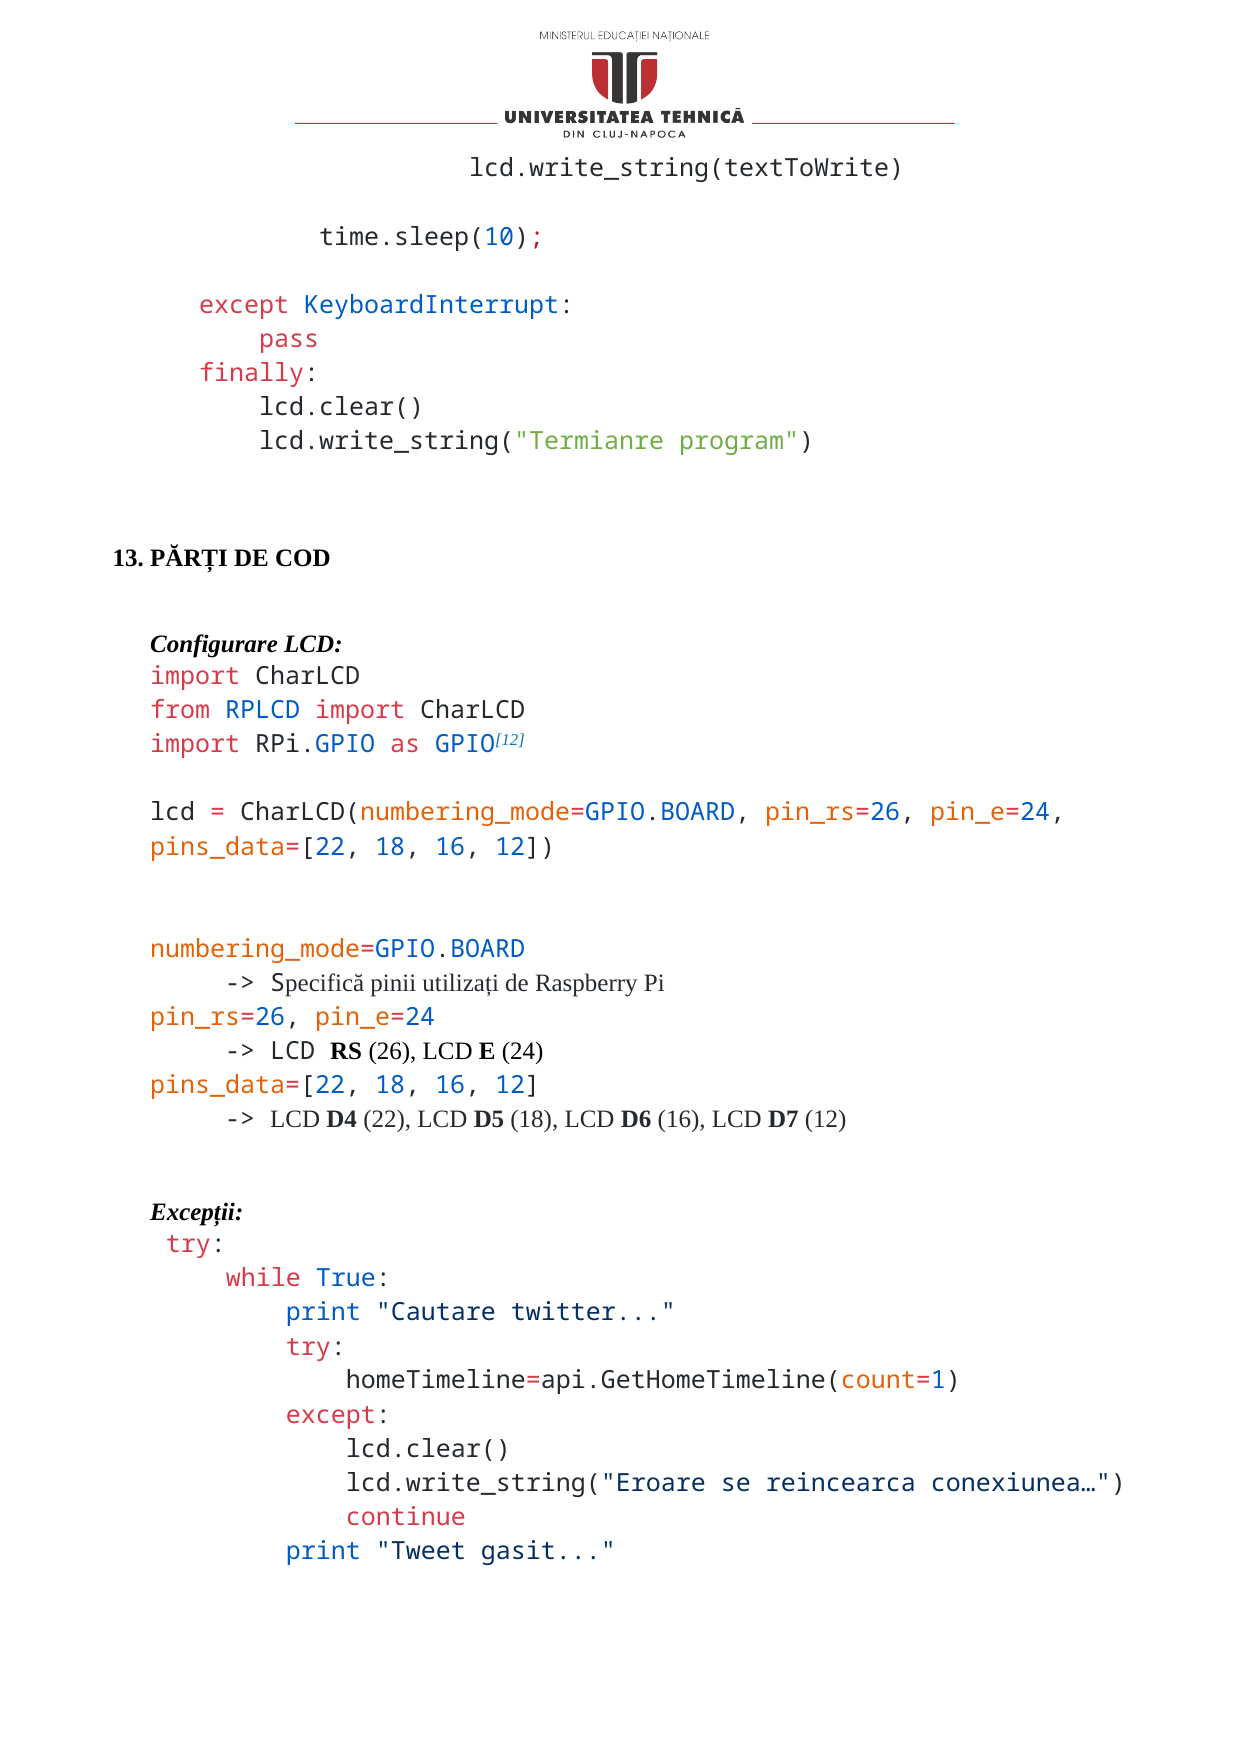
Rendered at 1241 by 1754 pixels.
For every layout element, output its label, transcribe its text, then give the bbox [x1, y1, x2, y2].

table_cell lcd.write_string(textToWrite) [183, 150, 1238, 184]
table_cell print "Cautare twitter..." [150, 1294, 1169, 1328]
table_cell [150, 286, 183, 320]
table_cell [150, 320, 183, 354]
text -> LCD RS (26), LCD E (24) [150, 1032, 1090, 1067]
text lcd = CharLCD(numbering_mode=GPIO.BOARD, pin_rs=26, pin_e=24, pins_data=[22, 18, 16, 12]) [150, 794, 1090, 862]
table_cell try: [150, 1328, 1169, 1362]
table_cell finally: [183, 354, 1238, 388]
text pin_rs=26, pin_e=24 [150, 998, 1090, 1032]
text -> LCD D4 (22), LCD D5 (18), LCD D6 (16), LCD D7 (12) [150, 1101, 1090, 1135]
table_cell [150, 218, 183, 252]
table_cell while True: [150, 1260, 1169, 1294]
text numbering_mode=GPIO.BOARD [150, 930, 1090, 964]
text import CharLCD [150, 658, 1090, 692]
text pins_data=[22, 18, 16, 12] [150, 1067, 1090, 1101]
table_cell [150, 423, 183, 457]
table_cell [183, 184, 1238, 218]
list PĂRȚI DE COD [112, 543, 1090, 572]
table_cell homeTimeline=api.GetHomeTimeline(count=1) [150, 1362, 1169, 1396]
table_cell pass [183, 320, 1238, 354]
table_cell [150, 150, 183, 184]
table_cell lcd.write_string("Termianre program") [183, 423, 1238, 457]
table_cell [150, 354, 183, 388]
text import RPi.GPIO as GPIO[12] [150, 726, 1090, 760]
table_cell [150, 184, 183, 218]
table_header try: [150, 1226, 1169, 1260]
table_cell lcd.clear() [183, 389, 1238, 422]
text -> Specifică pinii utilizați de Raspberry Pi [150, 964, 1090, 998]
text Configurare LCD: [150, 629, 1090, 658]
table_cell time.sleep(10); [183, 218, 1238, 252]
table_cell lcd.clear() [150, 1430, 1169, 1464]
table_cell print "Tweet gasit..." [150, 1533, 1169, 1567]
table_cell except: [150, 1396, 1169, 1430]
table_cell continue [150, 1499, 1169, 1532]
table_cell [150, 389, 183, 422]
text from RPLCD import CharLCD [150, 692, 1090, 726]
table_cell lcd.write_string("Eroare se reincearca conexiunea…") [150, 1464, 1169, 1498]
text Excepții: [150, 1197, 1090, 1226]
table_cell [183, 252, 1238, 286]
table_cell except KeyboardInterrupt: [183, 286, 1238, 320]
table_cell [150, 252, 183, 286]
